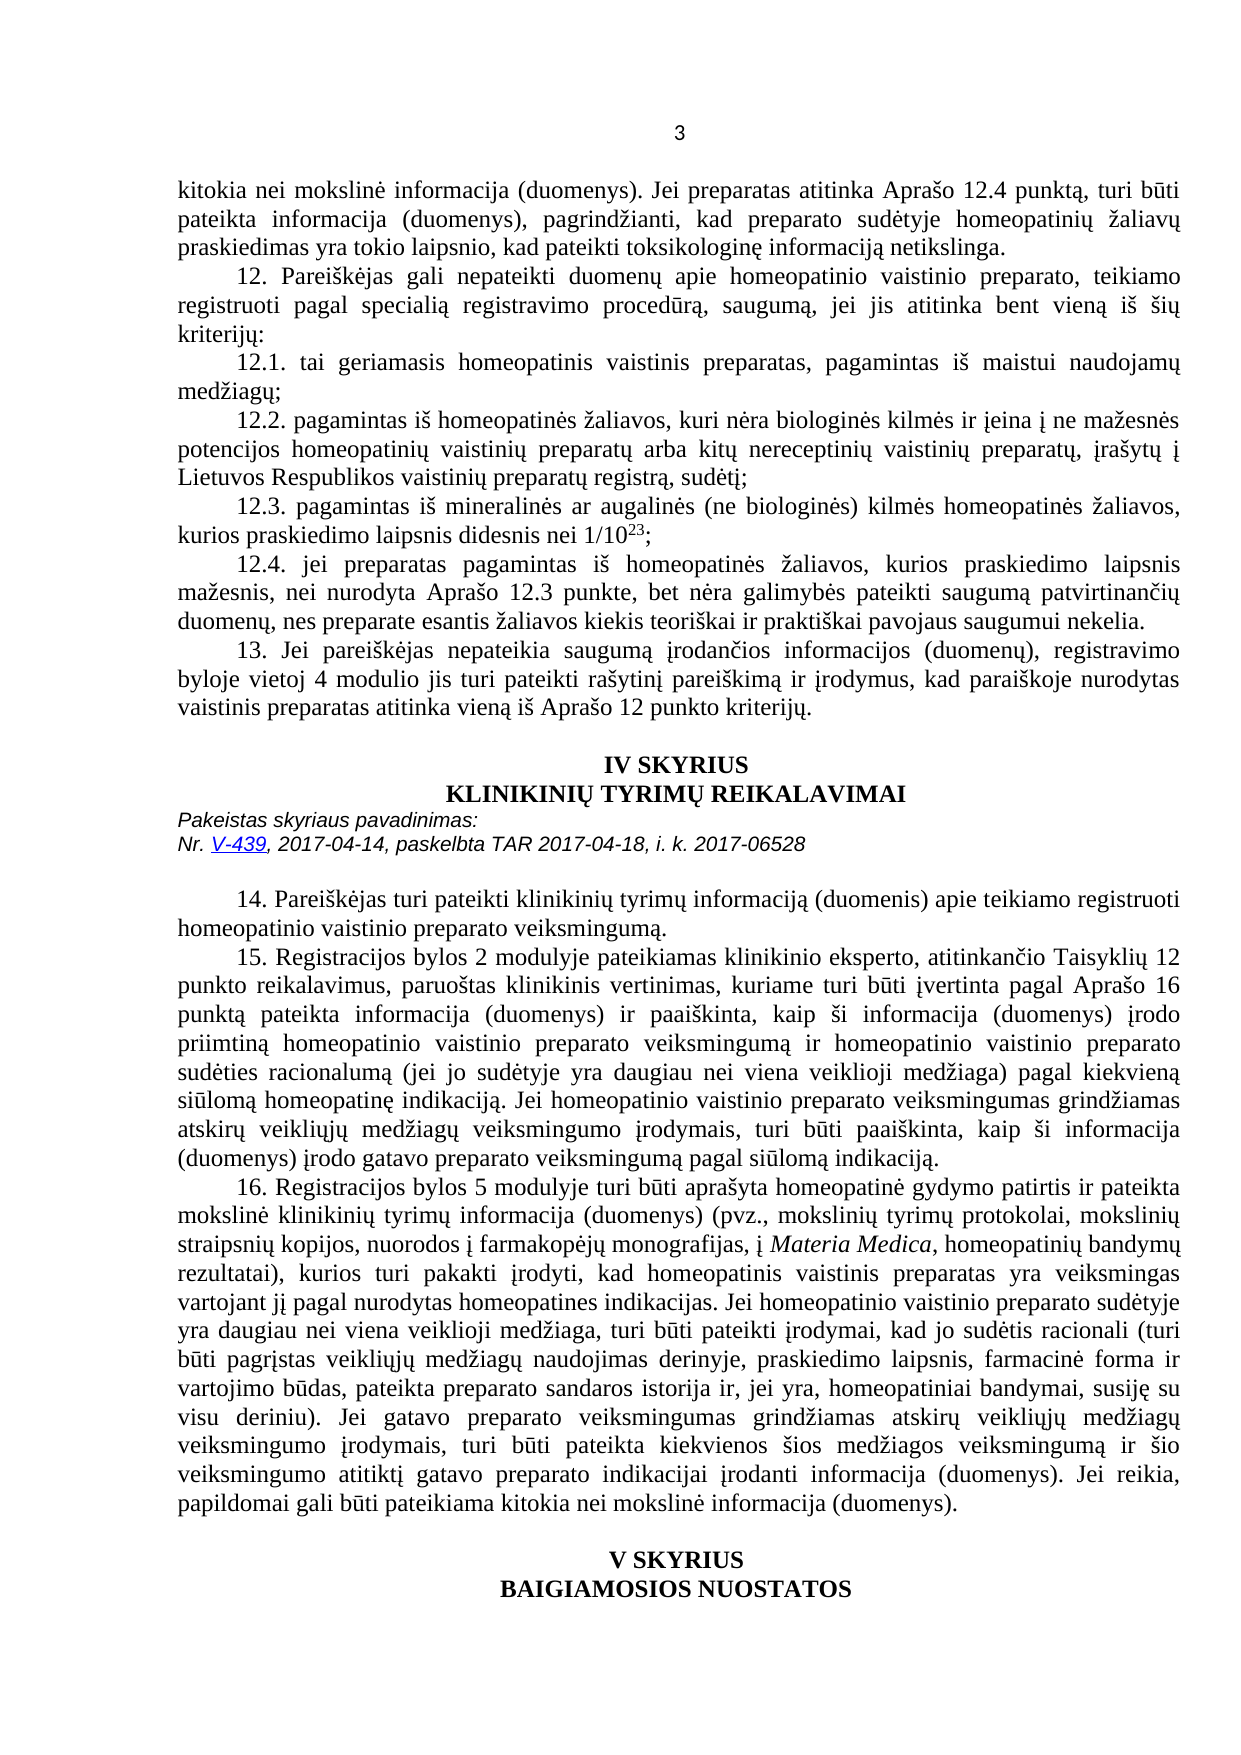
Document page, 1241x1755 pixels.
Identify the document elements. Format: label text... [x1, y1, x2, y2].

text 12.2. pagamintas iš homeopatinės žaliavos, kuri nėra biologinės kilmės ir įeina į ne mažesnės potencijos homeopatinių vaistinių preparatų arba kitų nereceptinių vaistinių preparatų, įrašytų į Lietuvos Respublikos vaistinių preparatų registrą, sudėtį; [177, 405, 1181, 491]
text 12.3. pagamintas iš mineralinės ar augalinės (ne biologinės) kilmės homeopatinės žaliavos, kurios praskiedimo laipsnis didesnis nei 1/1023; [177, 491, 1181, 549]
text kitokia nei mokslinė informacija (duomenys). Jei preparatas atitinka Aprašo 12.4 punktą, turi būti pateikta informacija (duomenys), pagrindžianti, kad preparato sudėtyje homeopatinių žaliavų praskiedimas yra tokio laipsnio, kad pateikti toksikologinę informaciją netikslinga. [177, 175, 1181, 261]
text 14. Pareiškėjas turi pateikti klinikinių tyrimų informaciją (duomenis) apie teikiamo registruoti homeopatinio vaistinio preparato veiksmingumą. [177, 884, 1181, 942]
text 15. Registracijos bylos 2 modulyje pateikiamas klinikinio eksperto, atitinkančio Taisyklių 12 punkto reikalavimus, paruoštas klinikinis vertinimas, kuriame turi būti įvertinta pagal Aprašo 16 punktą pateikta informacija (duomenys) ir paaiškinta, kaip ši informacija (duomenys) įrodo priimtiną homeopatinio vaistinio preparato veiksmingumą ir homeopatinio vaistinio preparato sudėties racionalumą (jei jo sudėtyje yra daugiau nei viena veiklioji medžiaga) pagal kiekvieną siūlomą homeopatinę indikaciją. Jei homeopatinio vaistinio preparato veiksmingumas grindžiamas atskirų veikliųjų medžiagų veiksmingumo įrodymais, turi būti paaiškinta, kaip ši informacija (duomenys) įrodo gatavo preparato veiksmingumą pagal siūlomą indikaciją. [177, 942, 1181, 1172]
text Pakeistas skyriaus pavadinimas: [177, 807, 1181, 831]
text 12. Pareiškėjas gali nepateikti duomenų apie homeopatinio vaistinio preparato, teikiamo registruoti pagal specialią registravimo procedūrą, saugumą, jei jis atitinka bent vieną iš šių kriterijų: [177, 261, 1181, 347]
text 12.1. tai geriamasis homeopatinis vaistinis preparatas, pagamintas iš maistui naudojamų medžiagų; [177, 347, 1181, 405]
text Nr. V-439, 2017-04-14, paskelbta TAR 2017-04-18, i. k. 2017-06528 [177, 831, 1181, 855]
text 16. Registracijos bylos 5 modulyje turi būti aprašyta homeopatinė gydymo patirtis ir pateikta mokslinė klinikinių tyrimų informacija (duomenys) (pvz., mokslinių tyrimų protokolai, mokslinių straipsnių kopijos, nuorodos į farmakopėjų monografijas, į Materia Medica, homeopatinių bandymų rezultatai), kurios turi pakakti įrodyti, kad homeopatinis vaistinis preparatas yra veiksmingas vartojant jį pagal nurodytas homeopatines indikacijas. Jei homeopatinio vaistinio preparato sudėtyje yra daugiau nei viena veiklioji medžiaga, turi būti pateikti įrodymai, kad jo sudėtis racionali (turi būti pagrįstas veikliųjų medžiagų naudojimas derinyje, praskiedimo laipsnis, farmacinė forma ir vartojimo būdas, pateikta preparato sandaros istorija ir, jei yra, homeopatiniai bandymai, susiję su visu deriniu). Jei gatavo preparato veiksmingumas grindžiamas atskirų veikliųjų medžiagų veiksmingumo įrodymais, turi būti pateikta kiekvienos šios medžiagos veiksmingumą ir šio veiksmingumo atitiktį gatavo preparato indikacijai įrodanti informacija (duomenys). Jei reikia, papildomai gali būti pateikiama kitokia nei mokslinė informacija (duomenys). [177, 1172, 1181, 1517]
text 13. Jei pareiškėjas nepateikia saugumą įrodančios informacijos (duomenų), registravimo byloje vietoj 4 modulio jis turi pateikti rašytinį pareiškimą ir įrodymus, kad paraiškoje nurodytas vaistinis preparatas atitinka vieną iš Aprašo 12 punkto kriterijų. [177, 635, 1181, 721]
text 12.4. jei preparatas pagamintas iš homeopatinės žaliavos, kurios praskiedimo laipsnis mažesnis, nei nurodyta Aprašo 12.3 punkte, bet nėra galimybės pateikti saugumą patvirtinančių duomenų, nes preparate esantis žaliavos kiekis teoriškai ir praktiškai pavojaus saugumui nekelia. [177, 549, 1181, 635]
text V SKYRIUS BAIGIAMOSIOS NUOSTATOS [177, 1545, 1181, 1603]
text IV SKYRIUS KLINIKINIŲ TYRIMŲ REIKALAVIMAI [177, 750, 1181, 807]
